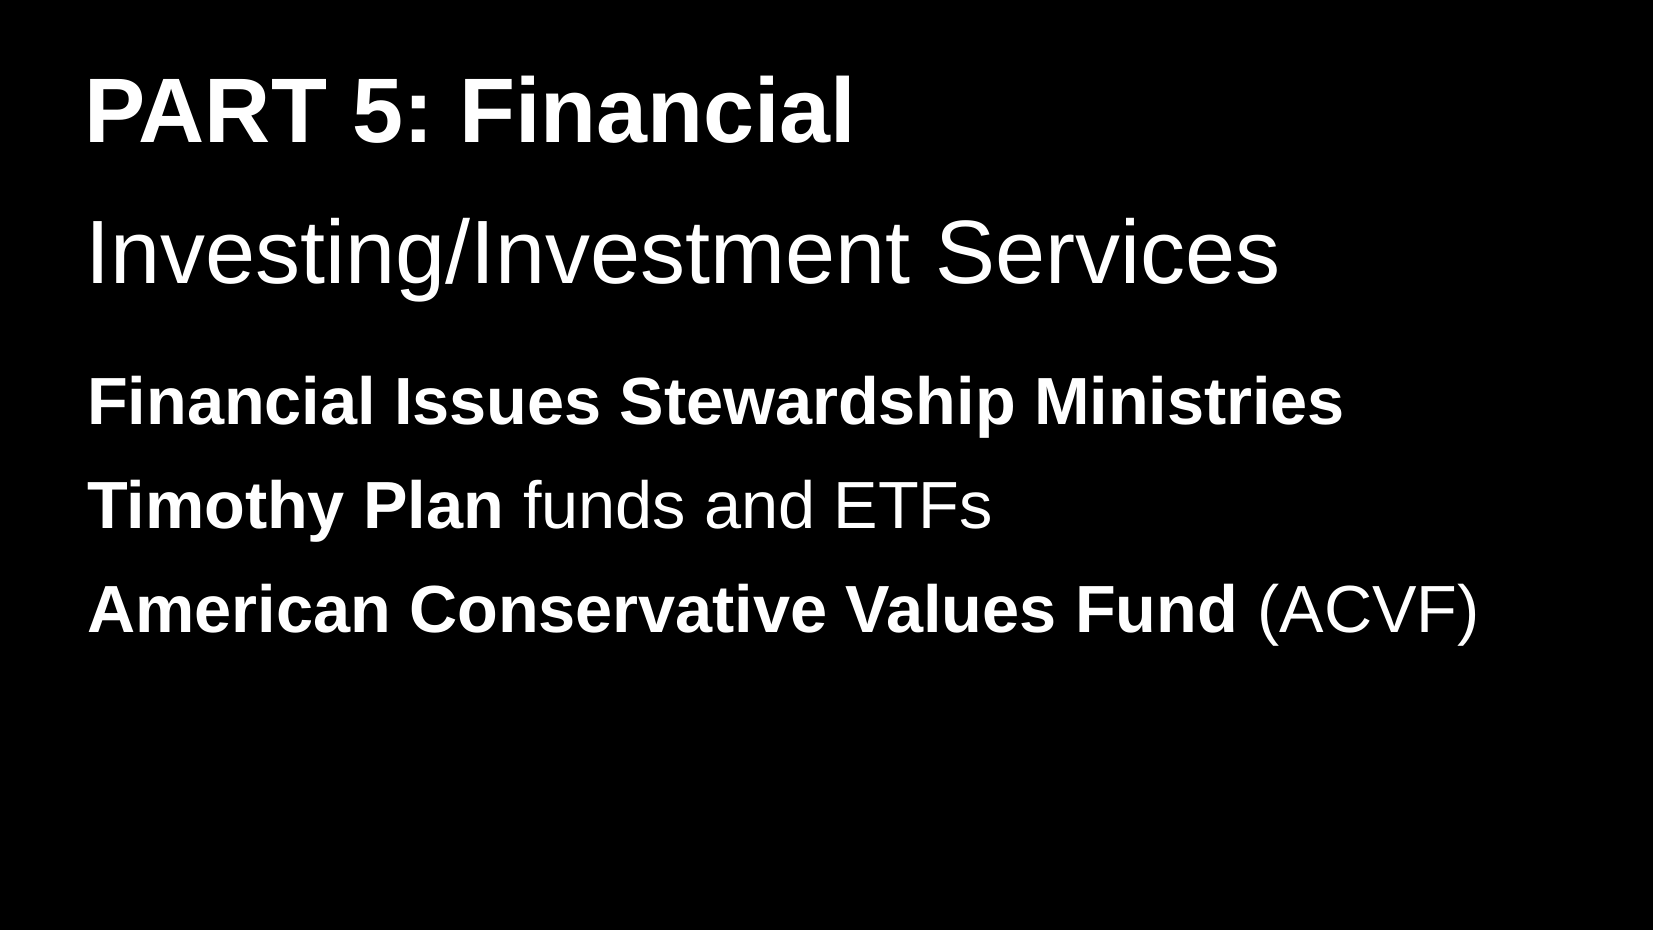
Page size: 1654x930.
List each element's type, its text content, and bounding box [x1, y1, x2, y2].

title PART 5: Financial [84, 56, 1561, 166]
list Investing/Investment Services [85, 202, 1571, 364]
list Financial Issues Stewardship Ministries Timothy Plan funds and ETFs American Conservative Values Fund (ACVF) [87, 363, 1573, 930]
